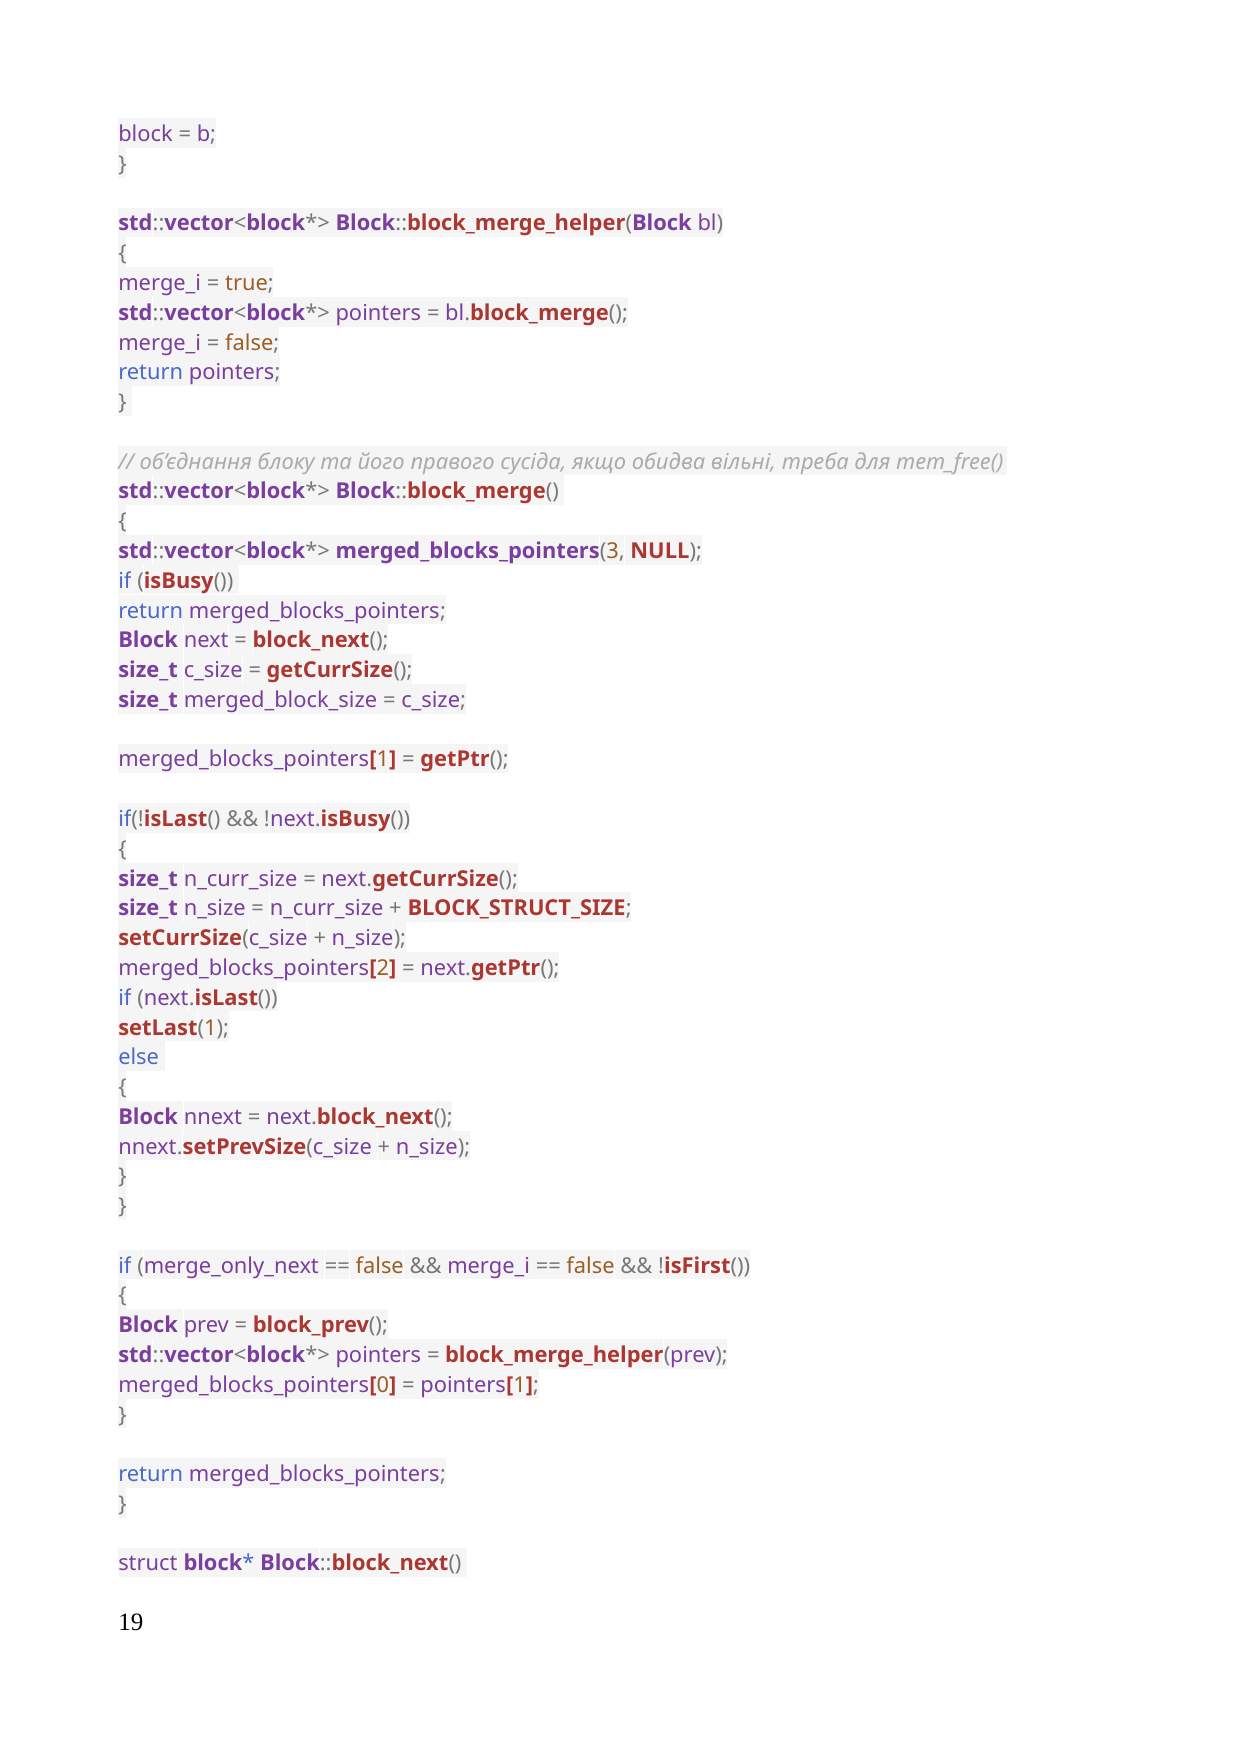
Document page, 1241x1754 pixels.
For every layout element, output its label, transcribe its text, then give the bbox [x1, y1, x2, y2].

text merge_i = false; [118, 327, 1122, 356]
text else [118, 1041, 1122, 1071]
text block = b; [118, 118, 1122, 148]
text // об’єднання блоку та його правого сусіда, якщо обидва вільні, треба для mem_free() [118, 446, 1122, 475]
text size_t merged_block_size = c_size; [118, 684, 1122, 714]
text return merged_blocks_pointers; [118, 1458, 1122, 1488]
text std::vector<block*> pointers = bl.block_merge(); [118, 297, 1122, 327]
text Block next = block_next(); [118, 624, 1122, 654]
text std::vector<block*> Block::block_merge_helper(Block bl) [118, 207, 1122, 237]
text size_t n_size = n_curr_size + BLOCK_STRUCT_SIZE; [118, 892, 1122, 922]
text } [118, 1160, 1122, 1190]
text } [118, 386, 1122, 416]
text } [118, 148, 1122, 178]
text merged_blocks_pointers[0] = pointers[1]; [118, 1369, 1122, 1399]
text merge_i = true; [118, 267, 1122, 297]
text merged_blocks_pointers[1] = getPtr(); [118, 743, 1122, 773]
text setCurrSize(c_size + n_size); [118, 922, 1122, 952]
text std::vector<block*> pointers = block_merge_helper(prev); [118, 1339, 1122, 1369]
text std::vector<block*> Block::block_merge() [118, 475, 1122, 505]
text } [118, 1399, 1122, 1428]
text { [118, 237, 1122, 267]
text size_t c_size = getCurrSize(); [118, 654, 1122, 684]
text std::vector<block*> merged_blocks_pointers(3, NULL); [118, 535, 1122, 565]
text setLast(1); [118, 1011, 1122, 1041]
text } [118, 1190, 1122, 1220]
text return merged_blocks_pointers; [118, 594, 1122, 624]
text if (next.isLast()) [118, 982, 1122, 1011]
text { [118, 833, 1122, 862]
text size_t n_curr_size = next.getCurrSize(); [118, 862, 1122, 892]
text if(!isLast() && !next.isBusy()) [118, 803, 1122, 833]
text return pointers; [118, 356, 1122, 386]
text { [118, 505, 1122, 535]
text { [118, 1071, 1122, 1101]
text merged_blocks_pointers[2] = next.getPtr(); [118, 952, 1122, 982]
text if (isBusy()) [118, 565, 1122, 594]
text { [118, 1279, 1122, 1309]
text Block nnext = next.block_next(); [118, 1101, 1122, 1131]
text nnext.setPrevSize(c_size + n_size); [118, 1131, 1122, 1160]
text struct block* Block::block_next() [118, 1547, 1122, 1577]
text } [118, 1488, 1122, 1518]
text Block prev = block_prev(); [118, 1309, 1122, 1339]
text if (merge_only_next == false && merge_i == false && !isFirst()) [118, 1250, 1122, 1279]
